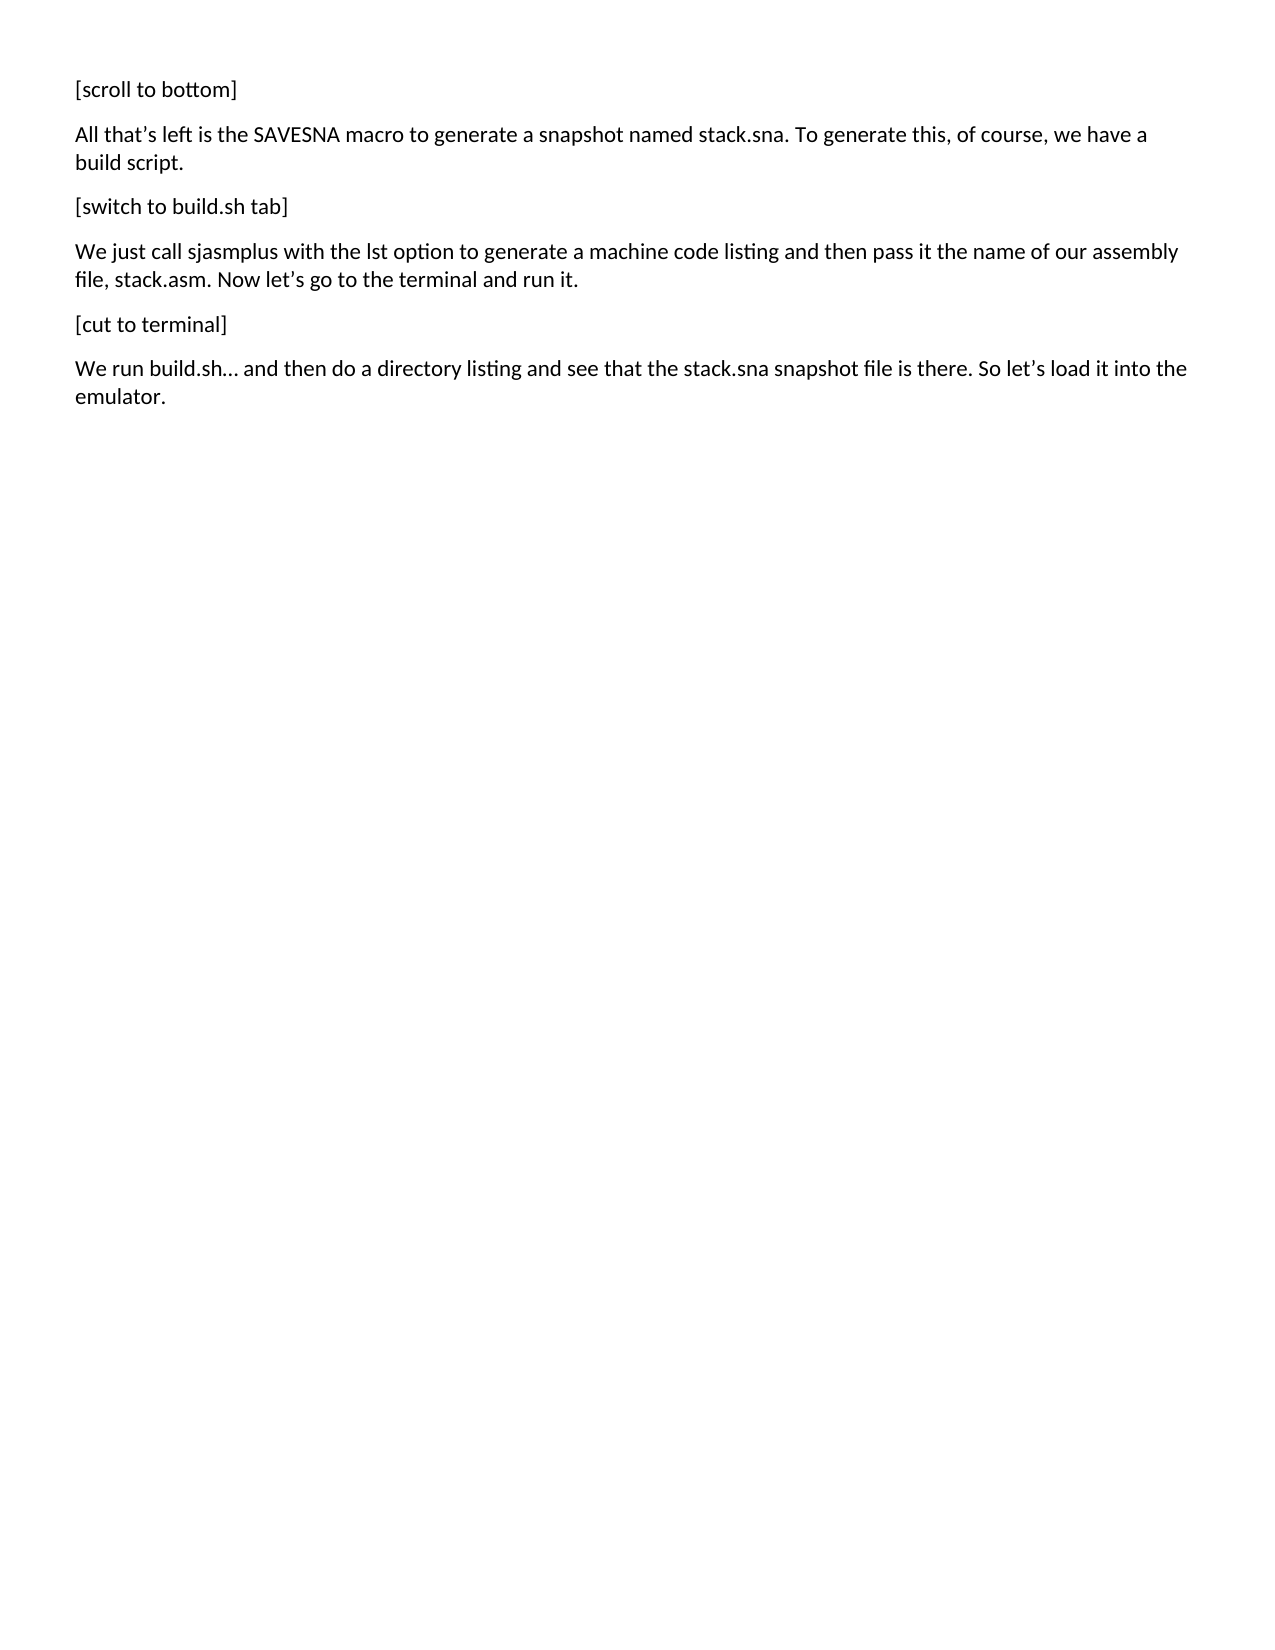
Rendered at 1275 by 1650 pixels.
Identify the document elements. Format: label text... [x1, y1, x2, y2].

text [cut to terminal] [75, 310, 1200, 338]
text All that’s left is the SAVESNA macro to generate a snapshot named stack.sna. To generate this, of course, we have a build script. [75, 120, 1200, 176]
text We just call sjasmplus with the lst option to generate a machine code listing and then pass it the name of our assembly file, stack.asm. Now let’s go to the terminal and run it. [75, 237, 1200, 293]
text [scroll to bottom] [75, 75, 1200, 103]
text We run build.sh… and then do a directory listing and see that the stack.sna snapshot file is there. So let’s load it into the emulator. [75, 354, 1200, 411]
text [switch to build.sh tab] [75, 192, 1200, 220]
